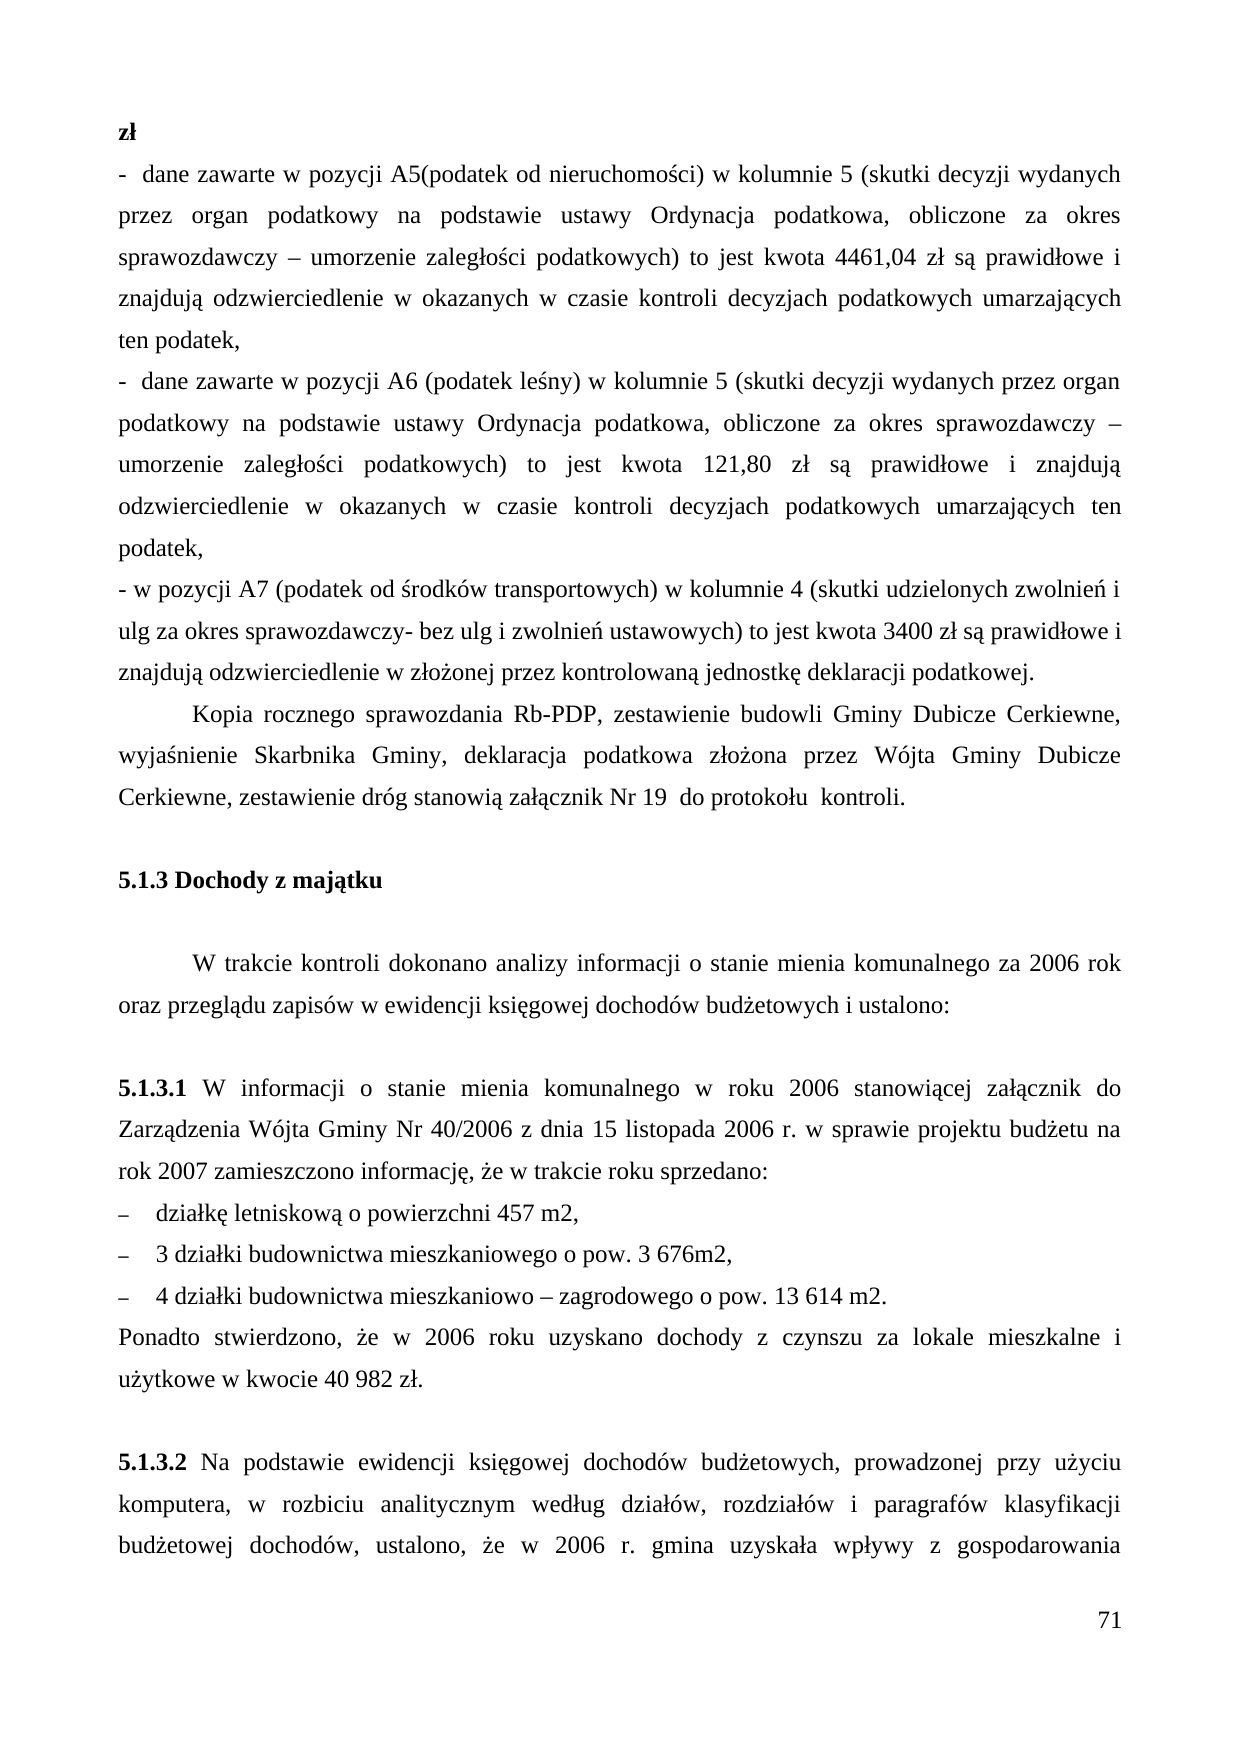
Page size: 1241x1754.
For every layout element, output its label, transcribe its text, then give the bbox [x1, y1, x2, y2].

text zł [118, 118, 1122, 146]
list 3 działki budownictwa mieszkaniowego o pow. 3 676m2, [118, 1240, 1122, 1268]
text Kopia rocznego sprawozdania Rb-PDP, zestawienie budowli Gminy Dubicze Cerkiewne, wyjaśnienie Skarbnika Gminy, deklaracja podatkowa złożona przez Wójta Gminy Dubicze Cerkiewne, zestawienie dróg stanowią załącznik Nr 19 do protokołu kontroli. [118, 700, 1122, 811]
text - dane zawarte w pozycji A5(podatek od nieruchomości) w kolumnie 5 (skutki decyzji wydanych przez organ podatkowy na podstawie ustawy Ordynacja podatkowa, obliczone za okres sprawozdawczy – umorzenie zaległości podatkowych) to jest kwota 4461,04 zł są prawidłowe i znajdują odzwierciedlenie w okazanych w czasie kontroli decyzjach podatkowych umarzających ten podatek, [118, 160, 1122, 354]
list 4 działki budownictwa mieszkaniowo – zagrodowego o pow. 13 614 m2. [118, 1282, 1122, 1309]
text Ponadto stwierdzono, że w 2006 roku uzyskano dochody z czynszu za lokale mieszkalne i użytkowe w kwocie 40 982 zł. [118, 1323, 1122, 1393]
text W trakcie kontroli dokonano analizy informacji o stanie mienia komunalnego za 2006 rok oraz przeglądu zapisów w ewidencji księgowej dochodów budżetowych i ustalono: [118, 949, 1122, 1019]
text - w pozycji A7 (podatek od środków transportowych) w kolumnie 4 (skutki udzielonych zwolnień i ulg za okres sprawozdawczy- bez ulg i zwolnień ustawowych) to jest kwota 3400 zł są prawidłowe i znajdują odzwierciedlenie w złożonej przez kontrolowaną jednostkę deklaracji podatkowej. [118, 575, 1122, 686]
text - dane zawarte w pozycji A6 (podatek leśny) w kolumnie 5 (skutki decyzji wydanych przez organ podatkowy na podstawie ustawy Ordynacja podatkowa, obliczone za okres sprawozdawczy – umorzenie zaległości podatkowych) to jest kwota 121,80 zł są prawidłowe i znajdują odzwierciedlenie w okazanych w czasie kontroli decyzjach podatkowych umarzających ten podatek, [118, 367, 1122, 561]
text 5.1.3 Dochody z majątku [118, 866, 1122, 894]
list działkę letniskową o powierzchni 457 m2, [118, 1199, 1122, 1226]
text 5.1.3.1 W informacji o stanie mienia komunalnego w roku 2006 stanowiącej załącznik do Zarządzenia Wójta Gminy Nr 40/2006 z dnia 15 listopada 2006 r. w sprawie projektu budżetu na rok 2007 zamieszczono informację, że w trakcie roku sprzedano: [118, 1074, 1122, 1185]
text 5.1.3.2 Na podstawie ewidencji księgowej dochodów budżetowych, prowadzonej przy użyciu komputera, w rozbiciu analitycznym według działów, rozdziałów i paragrafów klasyfikacji budżetowej dochodów, ustalono, że w 2006 r. gmina uzyskała wpływy z gospodarowania [118, 1448, 1122, 1559]
